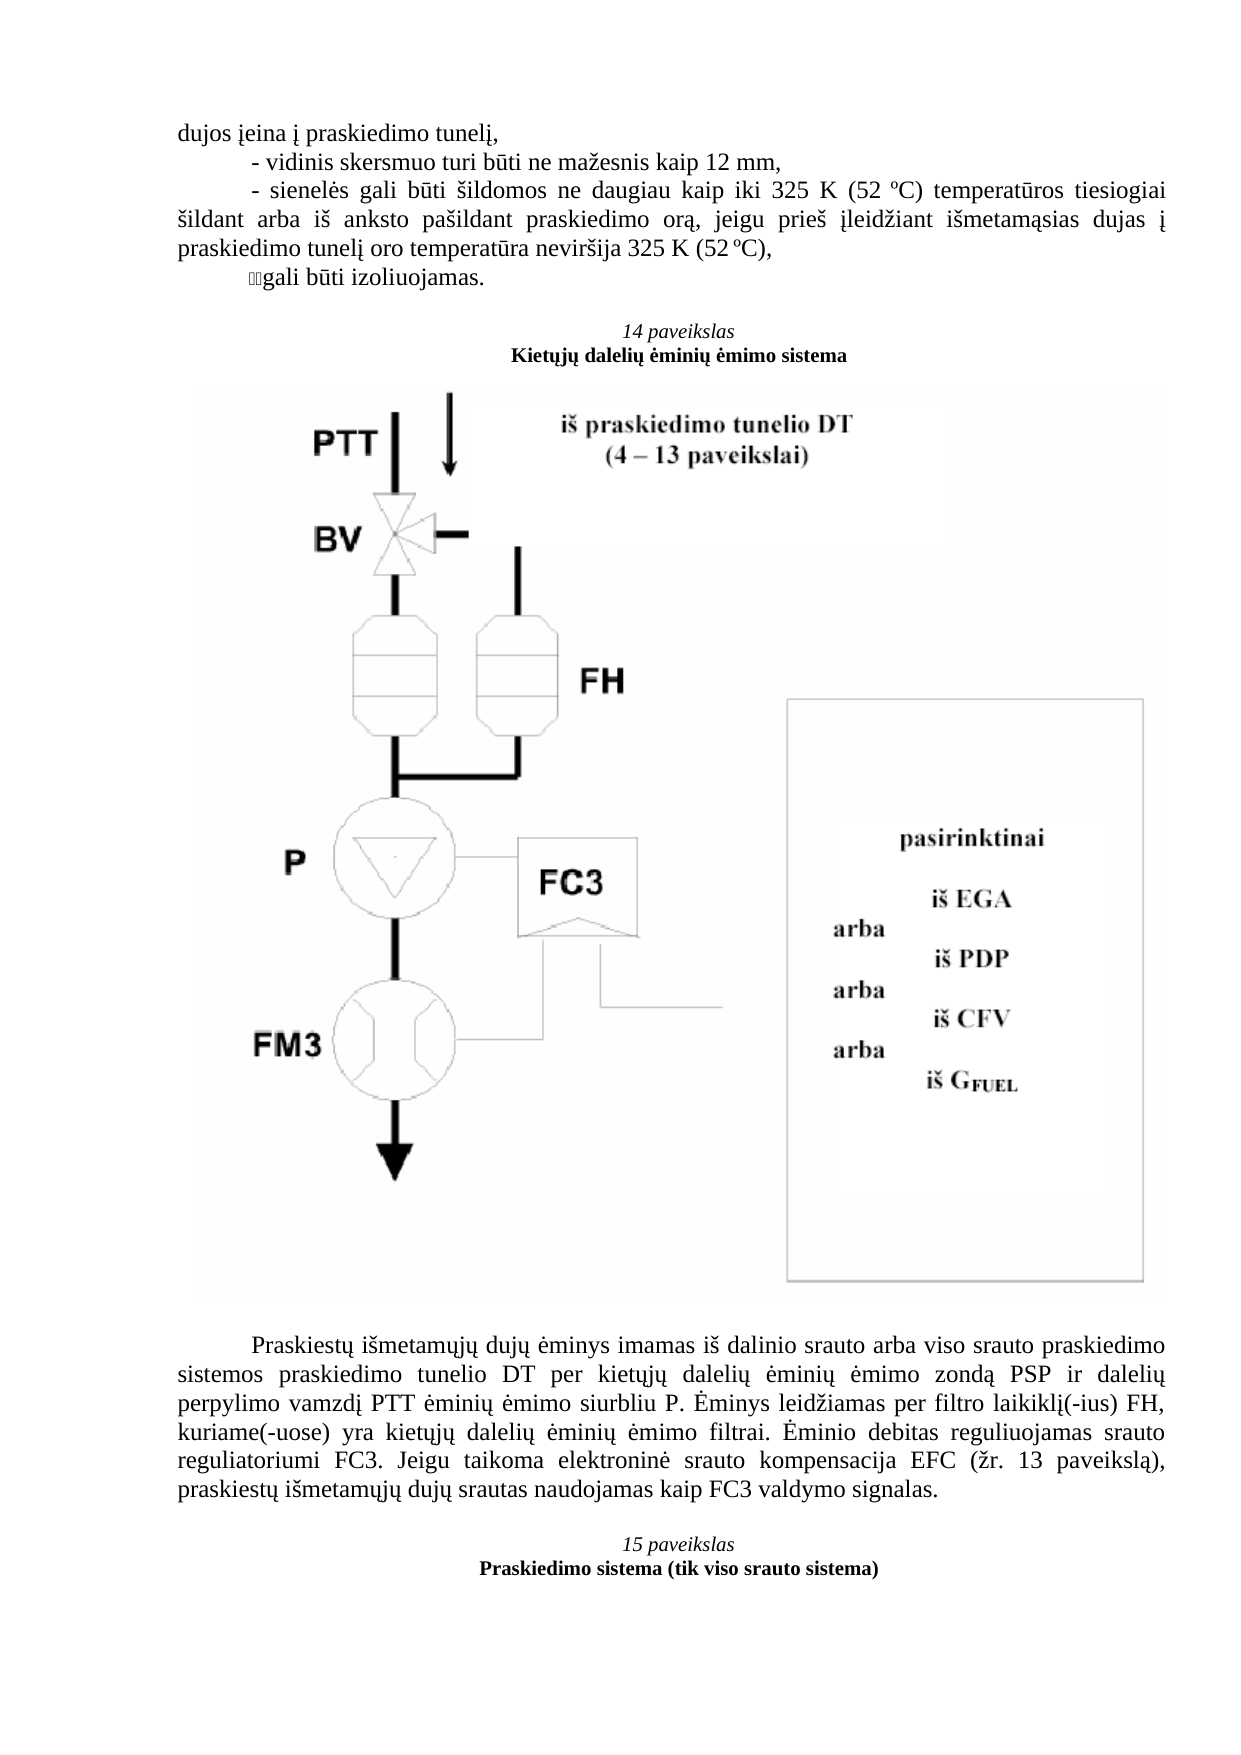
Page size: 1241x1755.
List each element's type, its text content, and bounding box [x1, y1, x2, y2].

table_cell [1175, 368, 1181, 1302]
text dujos įeina į praskiedimo tunelį, [177, 118, 1166, 147]
text - sienelės gali būti šildomos ne daugiau kaip iki 325 K (52 ºC) temperatūros tiesiogiai šildant arba iš anksto pašildant praskiedimo orą, jeigu prieš įleidžiant išmetamąsias dujas į praskiedimo tunelį oro temperatūra neviršija 325 K (52 ºC), [177, 176, 1166, 262]
text - vidinis skersmuo turi būti ne mažesnis kaip 12 mm, [177, 147, 1166, 176]
text gali būti izoliuojamas. [177, 262, 1166, 291]
table_cell [177, 368, 188, 1302]
table_header 14 paveikslas Kietųjų dalelių ėminių ėmimo sistema [177, 319, 1181, 367]
text Praskiestų išmetamųjų dujų ėminys imamas iš dalinio srauto arba viso srauto praskiedimo sistemos praskiedimo tunelio DT per kietųjų dalelių ėminių ėmimo zondą PSP ir dalelių perpylimo vamzdį PTT ėminių ėmimo siurbliu P. Ėminys leidžiamas per filtro laikiklį(-ius) FH, kuriame(-uose) yra kietųjų dalelių ėminių ėmimo filtrai. Ėminio debitas reguliuojamas srauto reguliatoriumi FC3. Jeigu taikoma elektroninė srauto kompensacija EFC (žr. 13 paveikslą), praskiestų išmetamųjų dujų srautas naudojamas kaip FC3 valdymo signalas. [177, 1331, 1166, 1503]
table_header 15 paveikslas Praskiedimo sistema (tik viso srauto sistema) [177, 1532, 1181, 1580]
